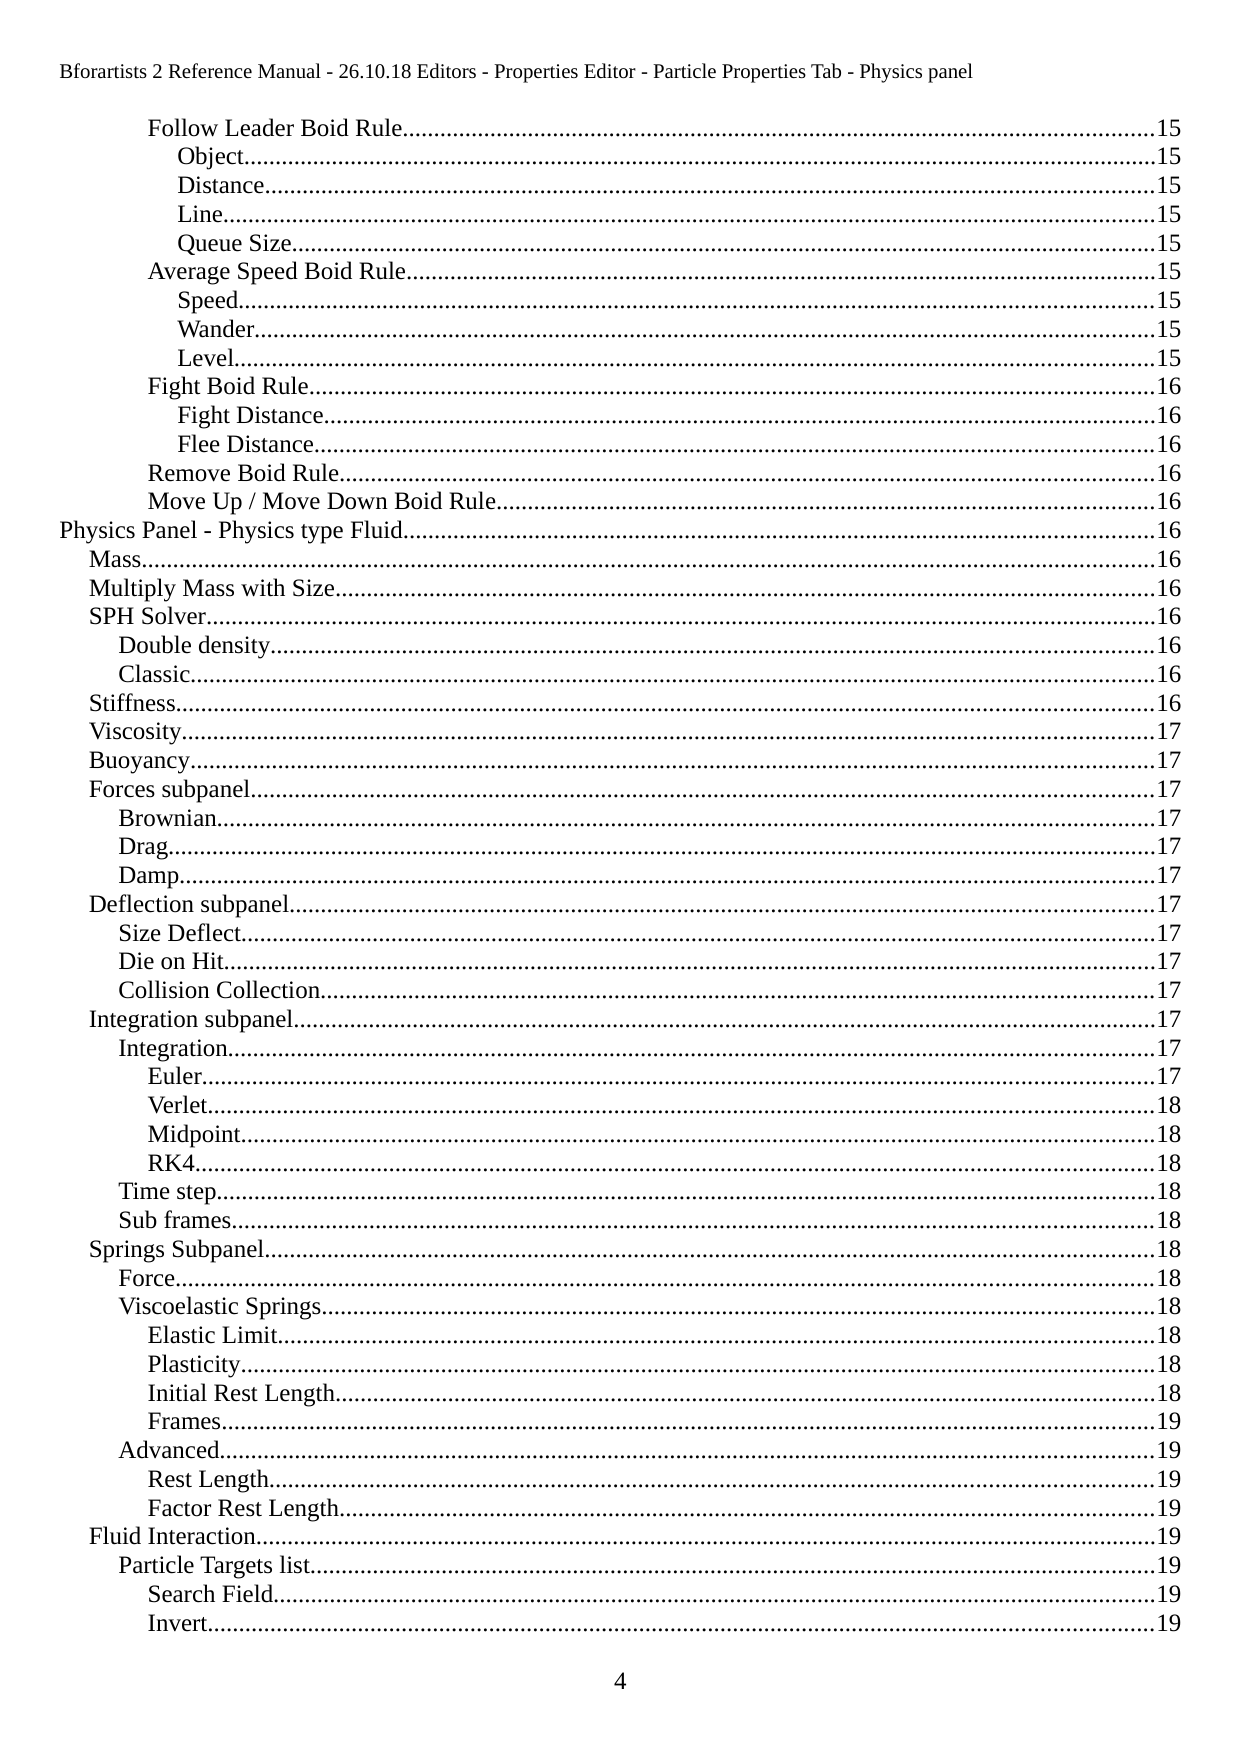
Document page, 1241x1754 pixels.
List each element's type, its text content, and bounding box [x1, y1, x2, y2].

text Elastic Limit 18 [147, 1320, 1181, 1349]
text Object 15 [177, 141, 1181, 170]
text Midpoint 18 [147, 1119, 1181, 1148]
text Distance 15 [177, 170, 1181, 199]
text Integration subpanel 17 [88, 1004, 1181, 1033]
text Sub frames 18 [118, 1205, 1181, 1234]
text Time step 18 [118, 1176, 1181, 1205]
text RK4 18 [147, 1148, 1181, 1176]
text Initial Rest Length 18 [147, 1378, 1181, 1406]
text Brownian 17 [118, 803, 1181, 831]
text Wander 15 [177, 314, 1181, 343]
text Frames 19 [147, 1406, 1181, 1435]
text Die on Hit 17 [118, 946, 1181, 975]
text Integration 17 [118, 1033, 1181, 1061]
text Speed 15 [177, 285, 1181, 314]
text SPH Solver 16 [88, 601, 1181, 630]
text Mass 16 [88, 544, 1181, 573]
text Buoyancy 17 [88, 745, 1181, 774]
text Follow Leader Boid Rule 15 [147, 113, 1181, 141]
text Average Speed Boid Rule 15 [147, 256, 1181, 285]
text Factor Rest Length 19 [147, 1493, 1181, 1521]
text Remove Boid Rule 16 [147, 458, 1181, 486]
text Plasticity 18 [147, 1349, 1181, 1378]
text Collision Collection 17 [118, 975, 1181, 1004]
text Viscoelastic Springs 18 [118, 1291, 1181, 1320]
text Size Deflect 17 [118, 918, 1181, 946]
text Drag 17 [118, 831, 1181, 860]
text Fight Boid Rule 16 [147, 371, 1181, 400]
text Flee Distance 16 [177, 429, 1181, 458]
text Force 18 [118, 1263, 1181, 1291]
text Viscosity 17 [88, 716, 1181, 745]
text Damp 17 [118, 860, 1181, 889]
text Fight Distance 16 [177, 400, 1181, 429]
text Euler 17 [147, 1061, 1181, 1090]
text Level 15 [177, 343, 1181, 371]
text Rest Length 19 [147, 1464, 1181, 1493]
text Search Field 19 [147, 1579, 1181, 1608]
text Classic 16 [118, 659, 1181, 688]
text Fluid Interaction 19 [88, 1521, 1181, 1550]
text Move Up / Move Down Boid Rule 16 [147, 486, 1181, 515]
text Invert 19 [147, 1608, 1181, 1636]
text Particle Targets list 19 [118, 1550, 1181, 1579]
text Multiply Mass with Size 16 [88, 573, 1181, 601]
text Deflection subpanel 17 [88, 889, 1181, 918]
text Springs Subpanel 18 [88, 1234, 1181, 1263]
text Double density 16 [118, 630, 1181, 659]
text Physics Panel - Physics type Fluid 16 [59, 515, 1181, 544]
text Verlet 18 [147, 1090, 1181, 1119]
text Stiffness 16 [88, 688, 1181, 716]
text Advanced 19 [118, 1435, 1181, 1464]
text Line 15 [177, 199, 1181, 228]
text Queue Size 15 [177, 228, 1181, 256]
text Forces subpanel 17 [88, 774, 1181, 803]
